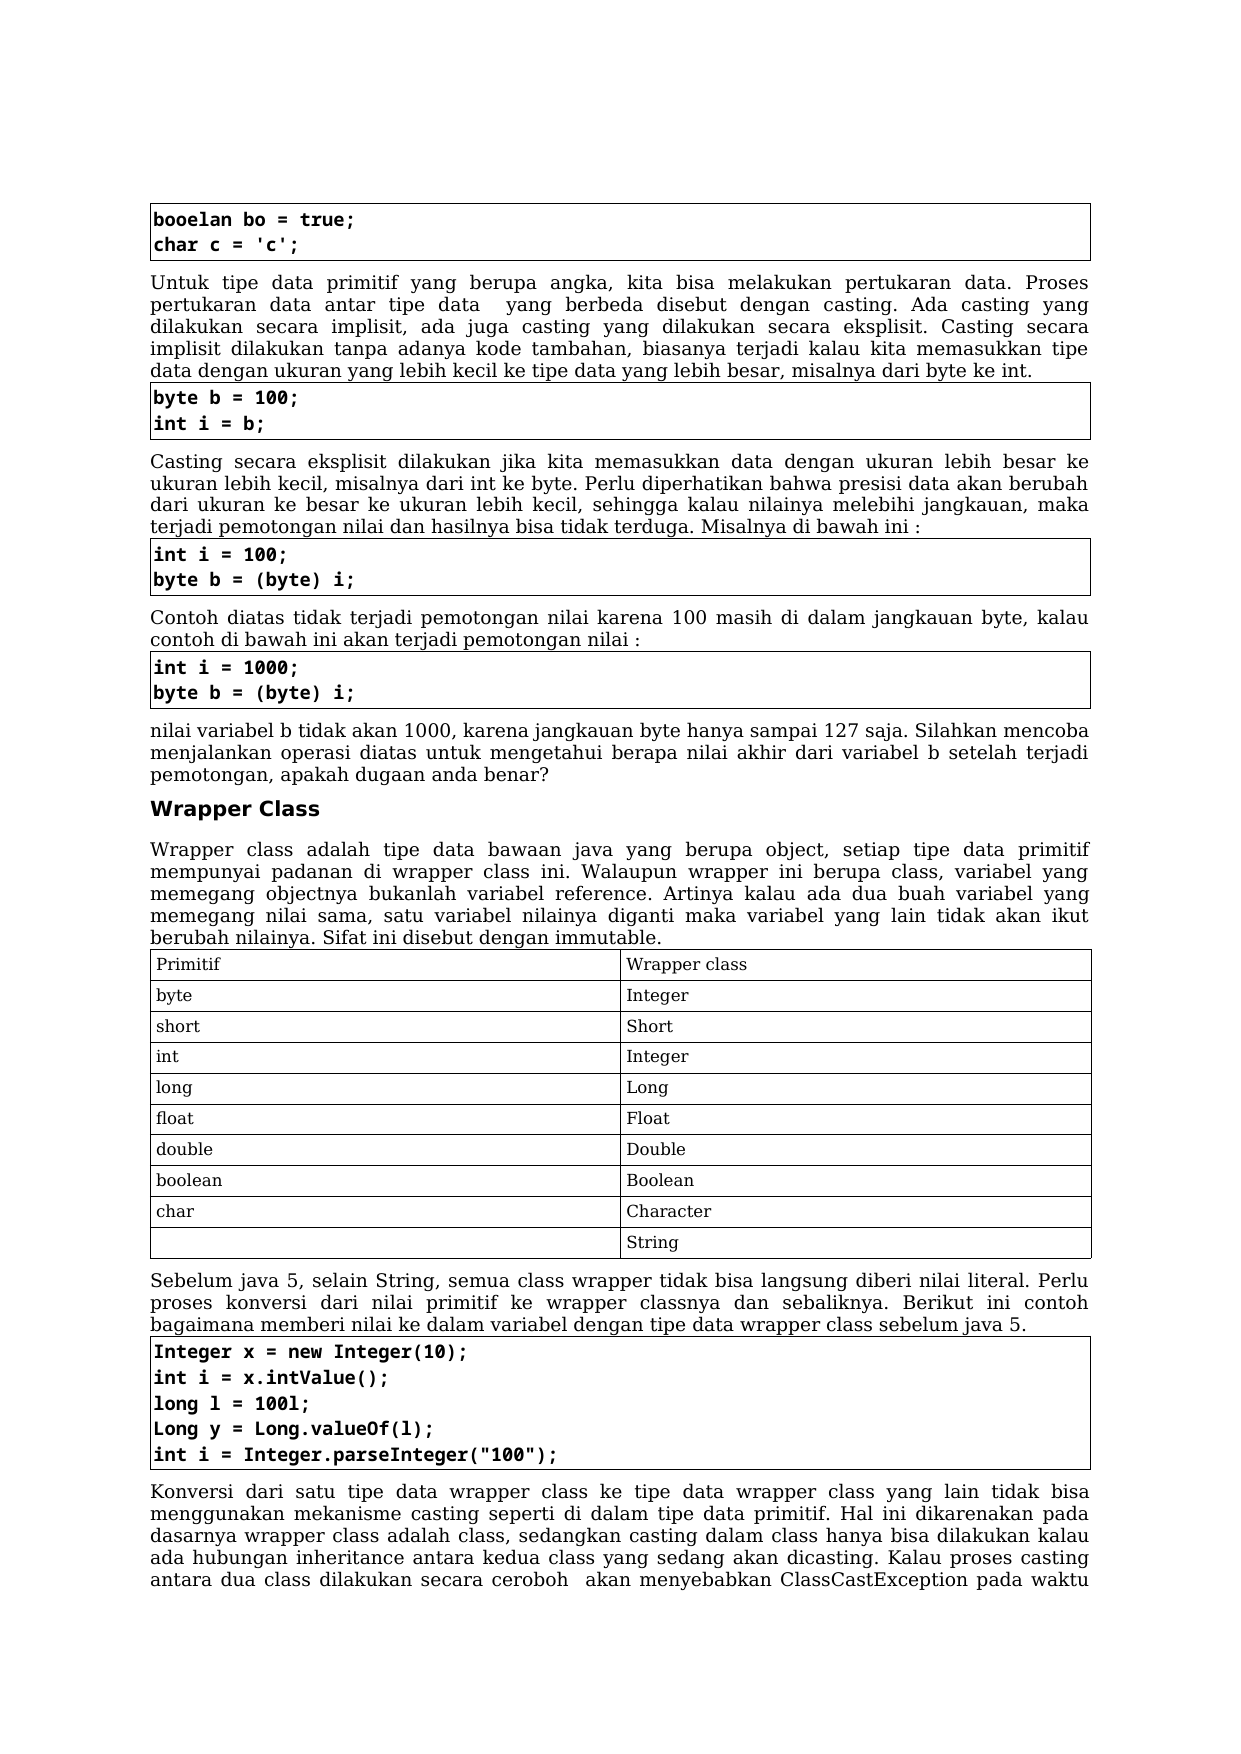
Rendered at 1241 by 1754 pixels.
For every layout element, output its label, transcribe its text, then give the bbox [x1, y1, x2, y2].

text int i = 100; [151, 539, 1090, 564]
text Long y = Long.valueOf(l); [151, 1412, 1090, 1438]
text Sebelum java 5, selain String, semua class wrapper tidak bisa langsung diberi nilai literal. Perlu proses konversi dari nilai primitif ke wrapper classnya dan sebaliknya. Berikut ini contoh bagaimana memberi nilai ke dalam variabel dengan tipe data wrapper class sebelum java 5. [150, 1270, 1091, 1336]
table_cell short [151, 1012, 620, 1042]
text Wrapper class adalah tipe data bawaan java yang berupa object, setiap tipe data primitif mempunyai padanan di wrapper class ini. Walaupun wrapper ini berupa class, variabel yang memegang objectnya bukanlah variabel reference. Artinya kalau ada dua buah variabel yang memegang nilai sama, satu variabel nilainya diganti maka variabel yang lain tidak akan ikut berubah nilainya. Sifat ini disebut dengan immutable. [150, 839, 1091, 949]
table_cell float [151, 1105, 620, 1134]
table_header Wrapper class [621, 950, 1091, 980]
table_cell byte [151, 981, 620, 1011]
table_cell double [151, 1135, 620, 1165]
text int i = b; [151, 407, 1090, 439]
text int i = Integer.parseInteger("100"); [151, 1438, 1090, 1469]
text Untuk tipe data primitif yang berupa angka, kita bisa melakukan pertukaran data. Proses pertukaran data antar tipe data yang berbeda disebut dengan casting. Ada casting yang dilakukan secara implisit, ada juga casting yang dilakukan secara eksplisit. Casting secara implisit dilakukan tanpa adanya kode tambahan, biasanya terjadi kalau kita memasukkan tipe data dengan ukuran yang lebih kecil ke tipe data yang lebih besar, misalnya dari byte ke int. [150, 272, 1091, 382]
text byte b = (byte) i; [151, 564, 1090, 595]
text byte b = 100; [151, 383, 1090, 407]
table_cell Integer [621, 981, 1091, 1011]
table_cell String [621, 1228, 1091, 1258]
table_cell boolean [151, 1166, 620, 1196]
text Konversi dari satu tipe data wrapper class ke tipe data wrapper class yang lain tidak bisa menggunakan mekanisme casting seperti di dalam tipe data primitif. Hal ini dikarenakan pada dasarnya wrapper class adalah class, sedangkan casting dalam class hanya bisa dilakukan kalau ada hubungan inheritance antara kedua class yang sedang akan dicasting. Kalau proses casting antara dua class dilakukan secara ceroboh akan menyebabkan ClassCastException pada waktu [150, 1481, 1091, 1591]
text Casting secara eksplisit dilakukan jika kita memasukkan data dengan ukuran lebih besar ke ukuran lebih kecil, misalnya dari int ke byte. Perlu diperhatikan bahwa presisi data akan berubah dari ukuran ke besar ke ukuran lebih kecil, sehingga kalau nilainya melebihi jangkauan, maka terjadi pemotongan nilai dan hasilnya bisa tidak terduga. Misalnya di bawah ini : [150, 451, 1091, 538]
text int i = 1000; [151, 652, 1090, 676]
table_cell int [151, 1043, 620, 1072]
table_cell Character [621, 1197, 1091, 1227]
text booelan bo = true; [151, 204, 1090, 229]
text char c = 'c'; [151, 229, 1090, 260]
table_cell char [151, 1197, 620, 1227]
table_cell long [151, 1074, 620, 1103]
table_cell Integer [621, 1043, 1091, 1072]
table_cell Boolean [621, 1166, 1091, 1196]
subtitle Wrapper Class [150, 797, 1091, 822]
text long l = 100l; [151, 1387, 1090, 1412]
text Contoh diatas tidak terjadi pemotongan nilai karena 100 masih di dalam jangkauan byte, kalau contoh di bawah ini akan terjadi pemotongan nilai : [150, 607, 1091, 651]
table_cell [151, 1228, 620, 1258]
table_cell Float [621, 1105, 1091, 1134]
table_cell Long [621, 1074, 1091, 1103]
text nilai variabel b tidak akan 1000, karena jangkauan byte hanya sampai 127 saja. Silahkan mencoba menjalankan operasi diatas untuk mengetahui berapa nilai akhir dari variabel b setelah terjadi pemotongan, apakah dugaan anda benar? [150, 720, 1091, 786]
table_header Primitif [151, 950, 620, 980]
text int i = x.intValue(); [151, 1361, 1090, 1387]
table_cell Short [621, 1012, 1091, 1042]
text byte b = (byte) i; [151, 676, 1090, 708]
text Integer x = new Integer(10); [151, 1337, 1090, 1361]
table_cell Double [621, 1135, 1091, 1165]
